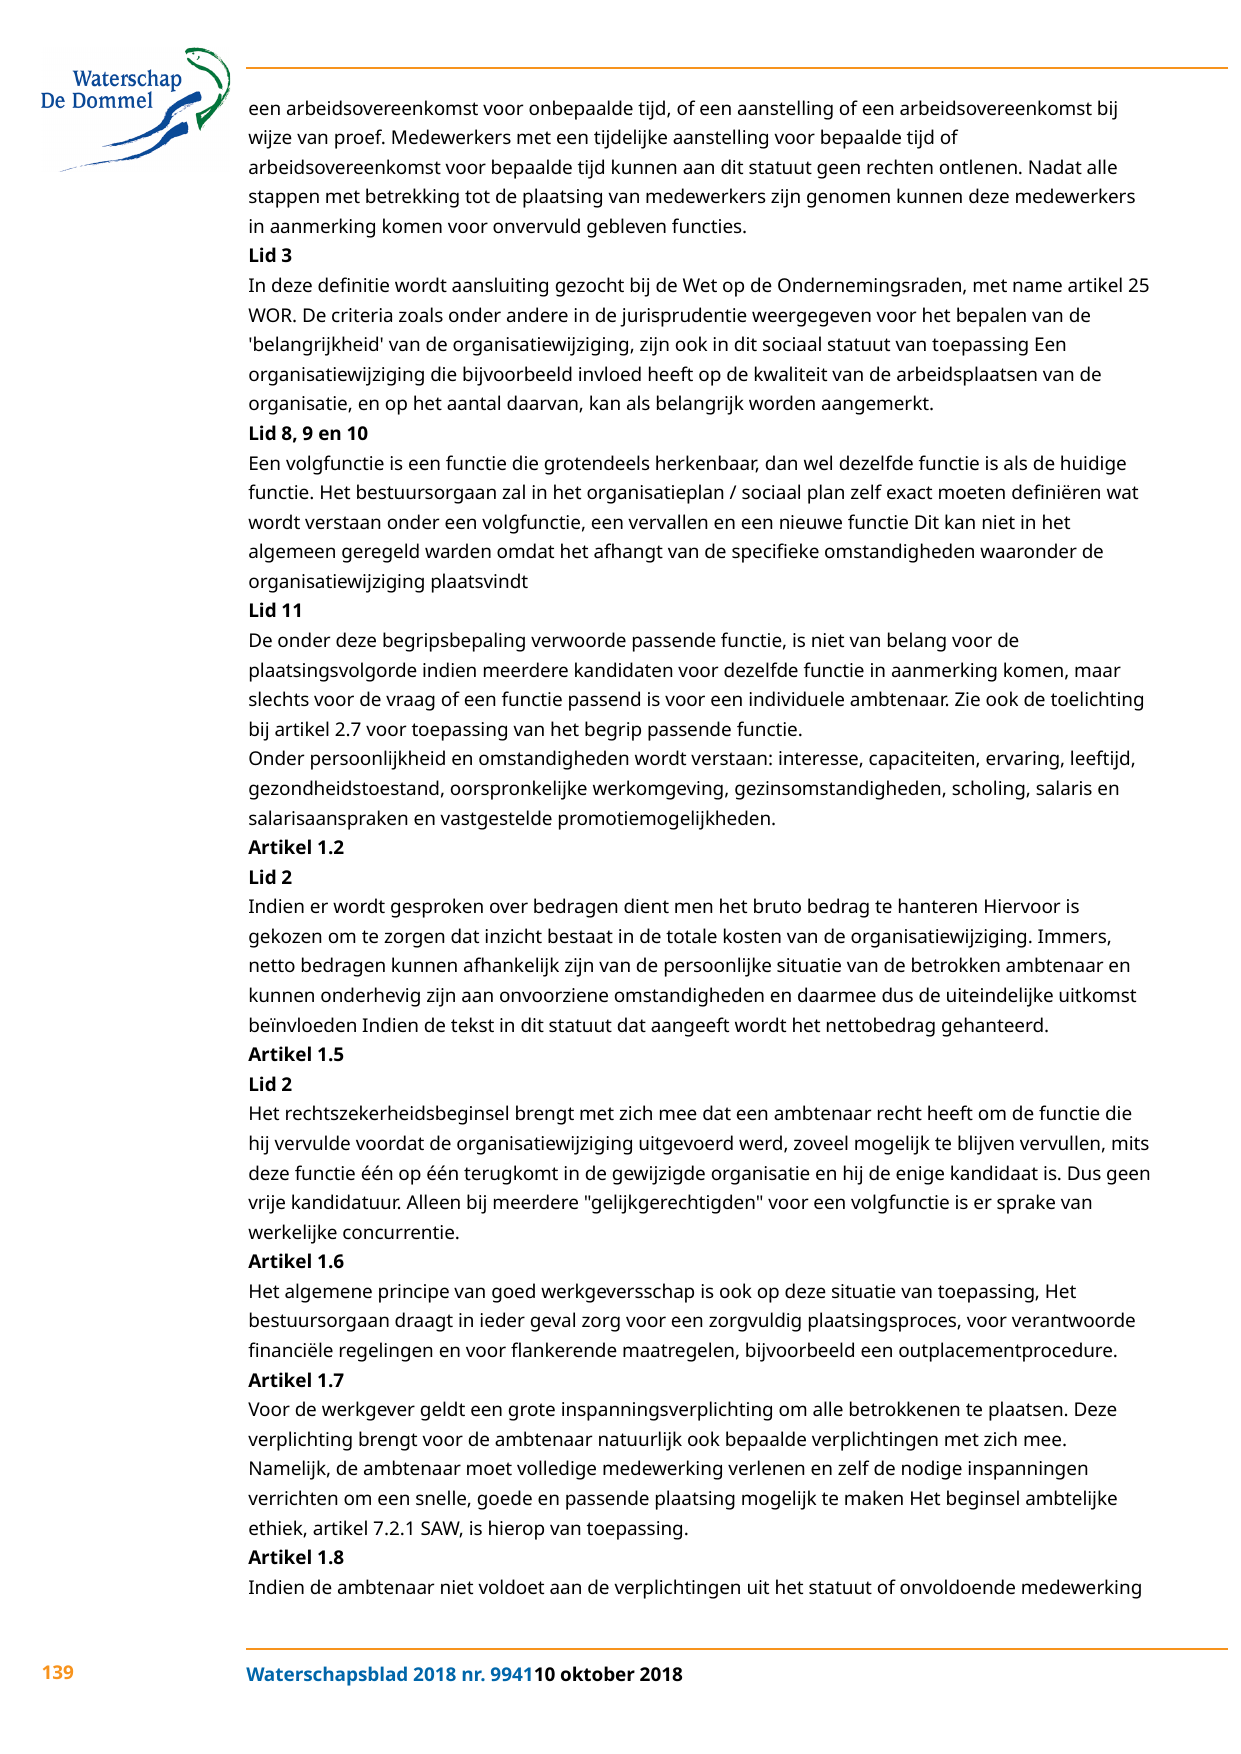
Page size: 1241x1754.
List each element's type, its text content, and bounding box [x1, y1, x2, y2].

text een arbeidsovereenkomst voor onbepaalde tijd, of een aanstelling of een arbeidsovereenkomst bij wijze van proef. Medewerkers met een tijdelijke aanstelling voor bepaalde tijd of arbeidsovereenkomst voor bepaalde tijd kunnen aan dit statuut geen rechten ontlenen. Nadat alle stappen met betrekking tot de plaatsing van medewerkers zijn genomen kunnen deze medewerkers in aanmerking komen voor onvervuld gebleven functies. [248, 95, 1152, 239]
text In deze definitie wordt aansluiting gezocht bij de Wet op de Ondernemingsraden, met name artikel 25 WOR. De criteria zoals onder andere in de jurisprudentie weergegeven voor het bepalen van de 'belangrijkheid' van de organisatiewijziging, zijn ook in dit sociaal statuut van toepassing Een organisatiewijziging die bijvoorbeeld invloed heeft op de kwaliteit van de arbeidsplaatsen van de organisatie, en op het aantal daarvan, kan als belangrijk worden aangemerkt. [248, 272, 1152, 416]
text Het rechtszekerheidsbeginsel brengt met zich mee dat een ambtenaar recht heeft om de functie die hij vervulde voordat de organisatiewijziging uitgevoerd werd, zoveel mogelijk te blijven vervullen, mits deze functie één op één terugkomt in de gewijzigde organisatie en hij de enige kandidaat is. Dus geen vrije kandidatuur. Alleen bij meerdere "gelijkgerechtigden" voor een volgfunctie is er sprake van werkelijke concurrentie. [248, 1101, 1152, 1245]
text Indien er wordt gesproken over bedragen dient men het bruto bedrag te hanteren Hiervoor is gekozen om te zorgen dat inzicht bestaat in de totale kosten van de organisatiewijziging. Immers, netto bedragen kunnen afhankelijk zijn van de persoonlijke situatie van de betrokken ambtenaar en kunnen onderhevig zijn aan onvoorziene omstandigheden en daarmee dus de uiteindelijke uitkomst beïnvloeden Indien de tekst in dit statuut dat aangeeft wordt het nettobedrag gehanteerd. [248, 893, 1152, 1038]
text Lid 8, 9 en 10 [248, 420, 1152, 446]
text Het algemene principe van goed werkgeversschap is ook op deze situatie van toepassing, Het bestuursorgaan draagt in ieder geval zorg voor een zorgvuldig plaatsingsproces, voor verantwoorde financiële regelingen en voor flankerende maatregelen, bijvoorbeeld een outplacementprocedure. [248, 1278, 1152, 1363]
text Onder persoonlijkheid en omstandigheden wordt verstaan: interesse, capaciteiten, ervaring, leeftijd, gezondheidstoestand, oorspronkelijke werkomgeving, gezinsomstandigheden, scholing, salaris en salarisaanspraken en vastgestelde promotiemogelijkheden. [248, 746, 1152, 831]
text Artikel 1.7 [248, 1367, 1152, 1393]
text Lid 2 [248, 1071, 1152, 1097]
text Indien de ambtenaar niet voldoet aan de verplichtingen uit het statuut of onvoldoende medewerking [248, 1574, 1152, 1600]
text Artikel 1.8 [248, 1544, 1152, 1570]
picture [41, 47, 231, 172]
text Artikel 1.5 [248, 1041, 1152, 1067]
text Lid 11 [248, 598, 1152, 623]
text Een volgfunctie is een functie die grotendeels herkenbaar, dan wel dezelfde functie is als de huidige functie. Het bestuursorgaan zal in het organisatieplan / sociaal plan zelf exact moeten definiëren wat wordt verstaan onder een volgfunctie, een vervallen en een nieuwe functie Dit kan niet in het algemeen geregeld warden omdat het afhangt van de specifieke omstandigheden waaronder de organisatiewijziging plaatsvindt [248, 450, 1152, 594]
text Artikel 1.6 [248, 1248, 1152, 1274]
text Voor de werkgever geldt een grote inspanningsverplichting om alle betrokkenen te plaatsen. Deze verplichting brengt voor de ambtenaar natuurlijk ook bepaalde verplichtingen met zich mee. Namelijk, de ambtenaar moet volledige medewerking verlenen en zelf de nodige inspanningen verrichten om een snelle, goede en passende plaatsing mogelijk te maken Het beginsel ambtelijke ethiek, artikel 7.2.1 SAW, is hierop van toepassing. [248, 1396, 1152, 1541]
text De onder deze begripsbepaling verwoorde passende functie, is niet van belang voor de plaatsingsvolgorde indien meerdere kandidaten voor dezelfde functie in aanmerking komen, maar slechts voor de vraag of een functie passend is voor een individuele ambtenaar. Zie ook de toelichting bij artikel 2.7 voor toepassing van het begrip passende functie. [248, 627, 1152, 742]
text Lid 3 [248, 243, 1152, 268]
text Artikel 1.2 [248, 834, 1152, 860]
text Lid 2 [248, 864, 1152, 890]
